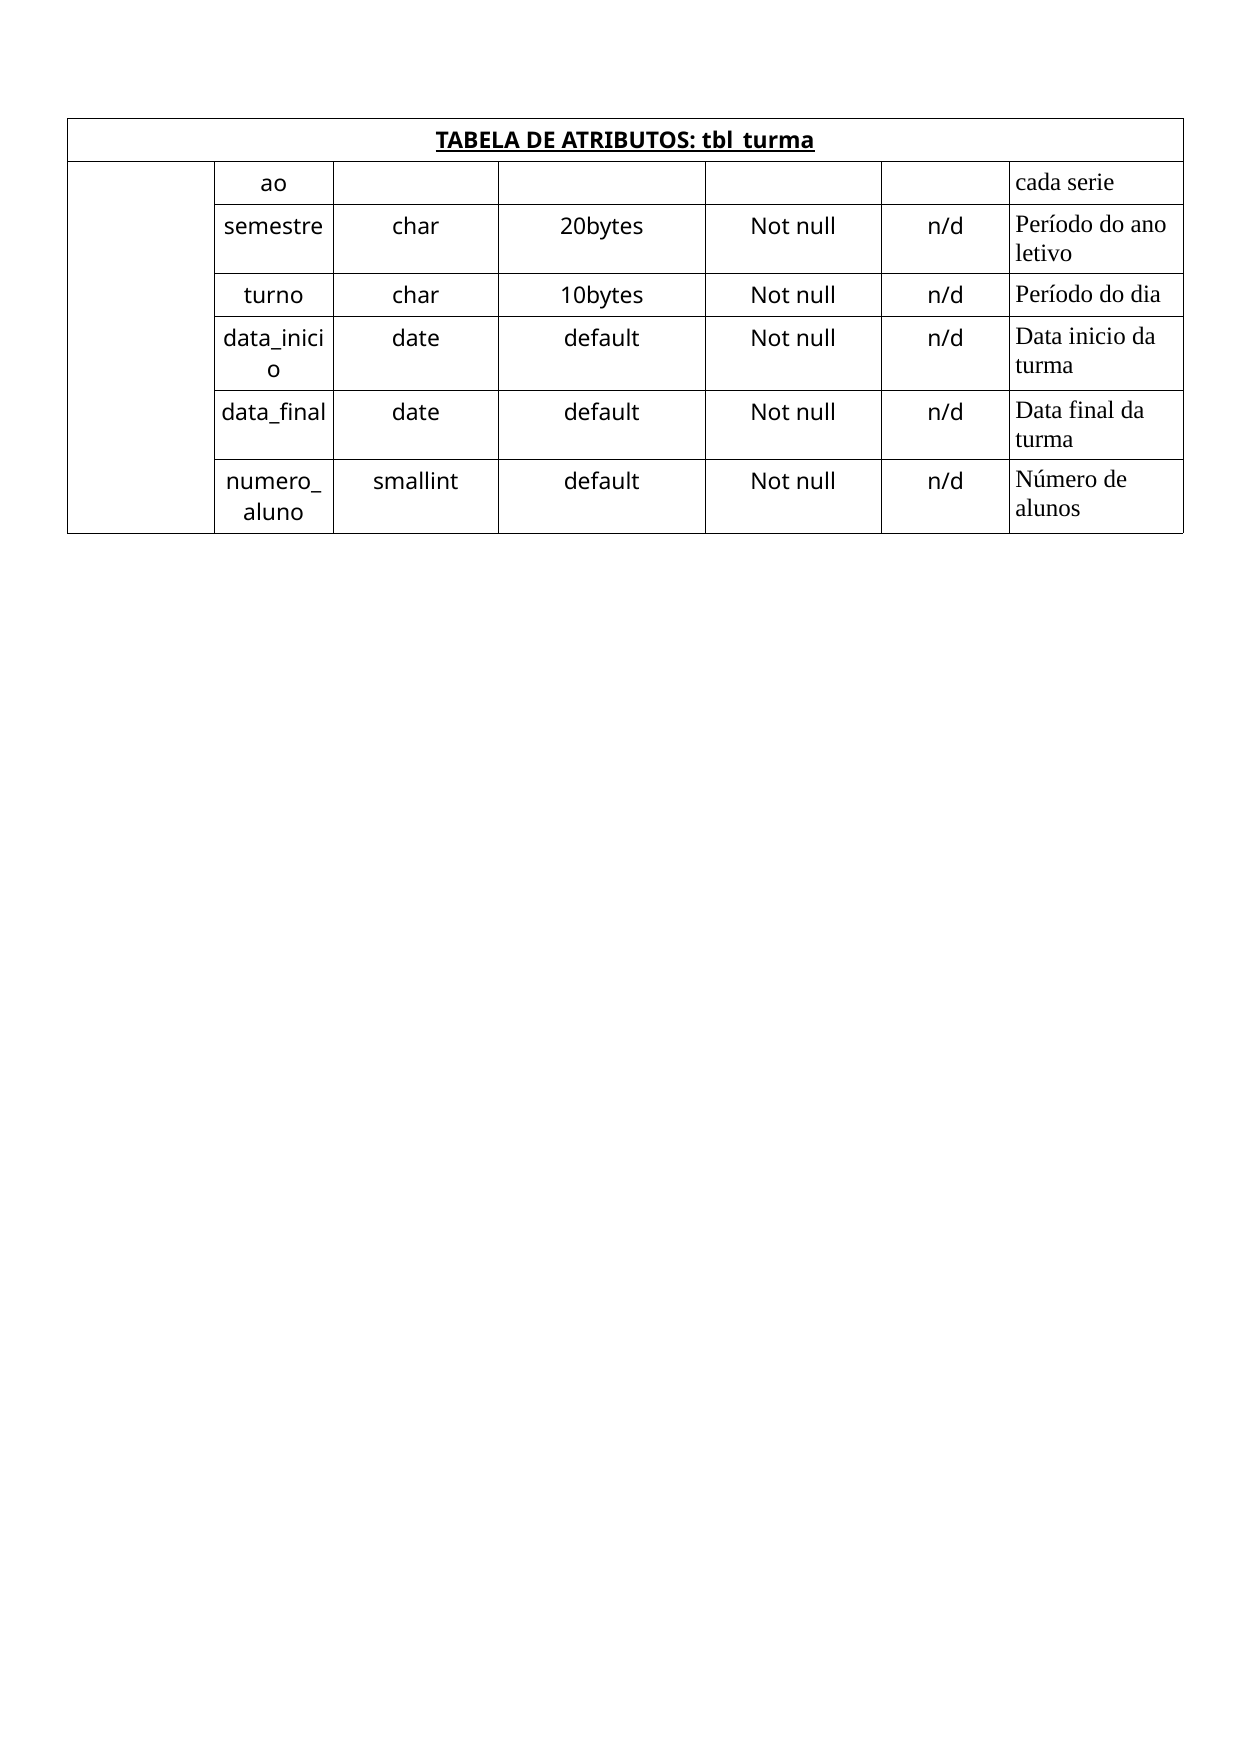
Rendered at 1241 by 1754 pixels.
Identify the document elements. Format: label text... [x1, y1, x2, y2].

table_cell semestre [215, 205, 333, 273]
table_cell n/d [882, 460, 1009, 533]
table_cell 10bytes [499, 274, 705, 316]
table_cell n/d [882, 317, 1009, 390]
table_cell default [499, 391, 705, 459]
table_cell n/d [882, 205, 1009, 273]
table_cell turno [215, 274, 333, 316]
table_cell [706, 162, 881, 204]
table_cell char [334, 274, 498, 316]
table_cell Período do ano letivo [1010, 205, 1183, 273]
table_cell numero_aluno [215, 460, 333, 533]
table_cell n/d [882, 274, 1009, 316]
table_cell cada serie [1010, 162, 1183, 204]
table_cell [68, 162, 214, 533]
table_cell default [499, 460, 705, 533]
table_cell n/d [882, 391, 1009, 459]
table_cell [499, 162, 705, 204]
table_cell Not null [706, 205, 881, 273]
table_cell ao [215, 162, 333, 204]
table_cell smallint [334, 460, 498, 533]
table_cell Número de alunos [1010, 460, 1183, 533]
table_cell Data inicio da turma [1010, 317, 1183, 390]
table_cell Not null [706, 317, 881, 390]
table_cell date [334, 391, 498, 459]
table_cell default [499, 317, 705, 390]
table_cell Período do dia [1010, 274, 1183, 316]
table_cell data_final [215, 391, 333, 459]
table_cell date [334, 317, 498, 390]
table_cell Not null [706, 391, 881, 459]
table_cell 20bytes [499, 205, 705, 273]
table_cell [882, 162, 1009, 204]
table_cell char [334, 205, 498, 273]
table_cell Not null [706, 460, 881, 533]
table_cell Data final da turma [1010, 391, 1183, 459]
table_cell [334, 162, 498, 204]
table_cell Not null [706, 274, 881, 316]
table_header TABELA DE ATRIBUTOS: tbl_turma [68, 119, 1183, 161]
table_cell data_inicio [215, 317, 333, 390]
